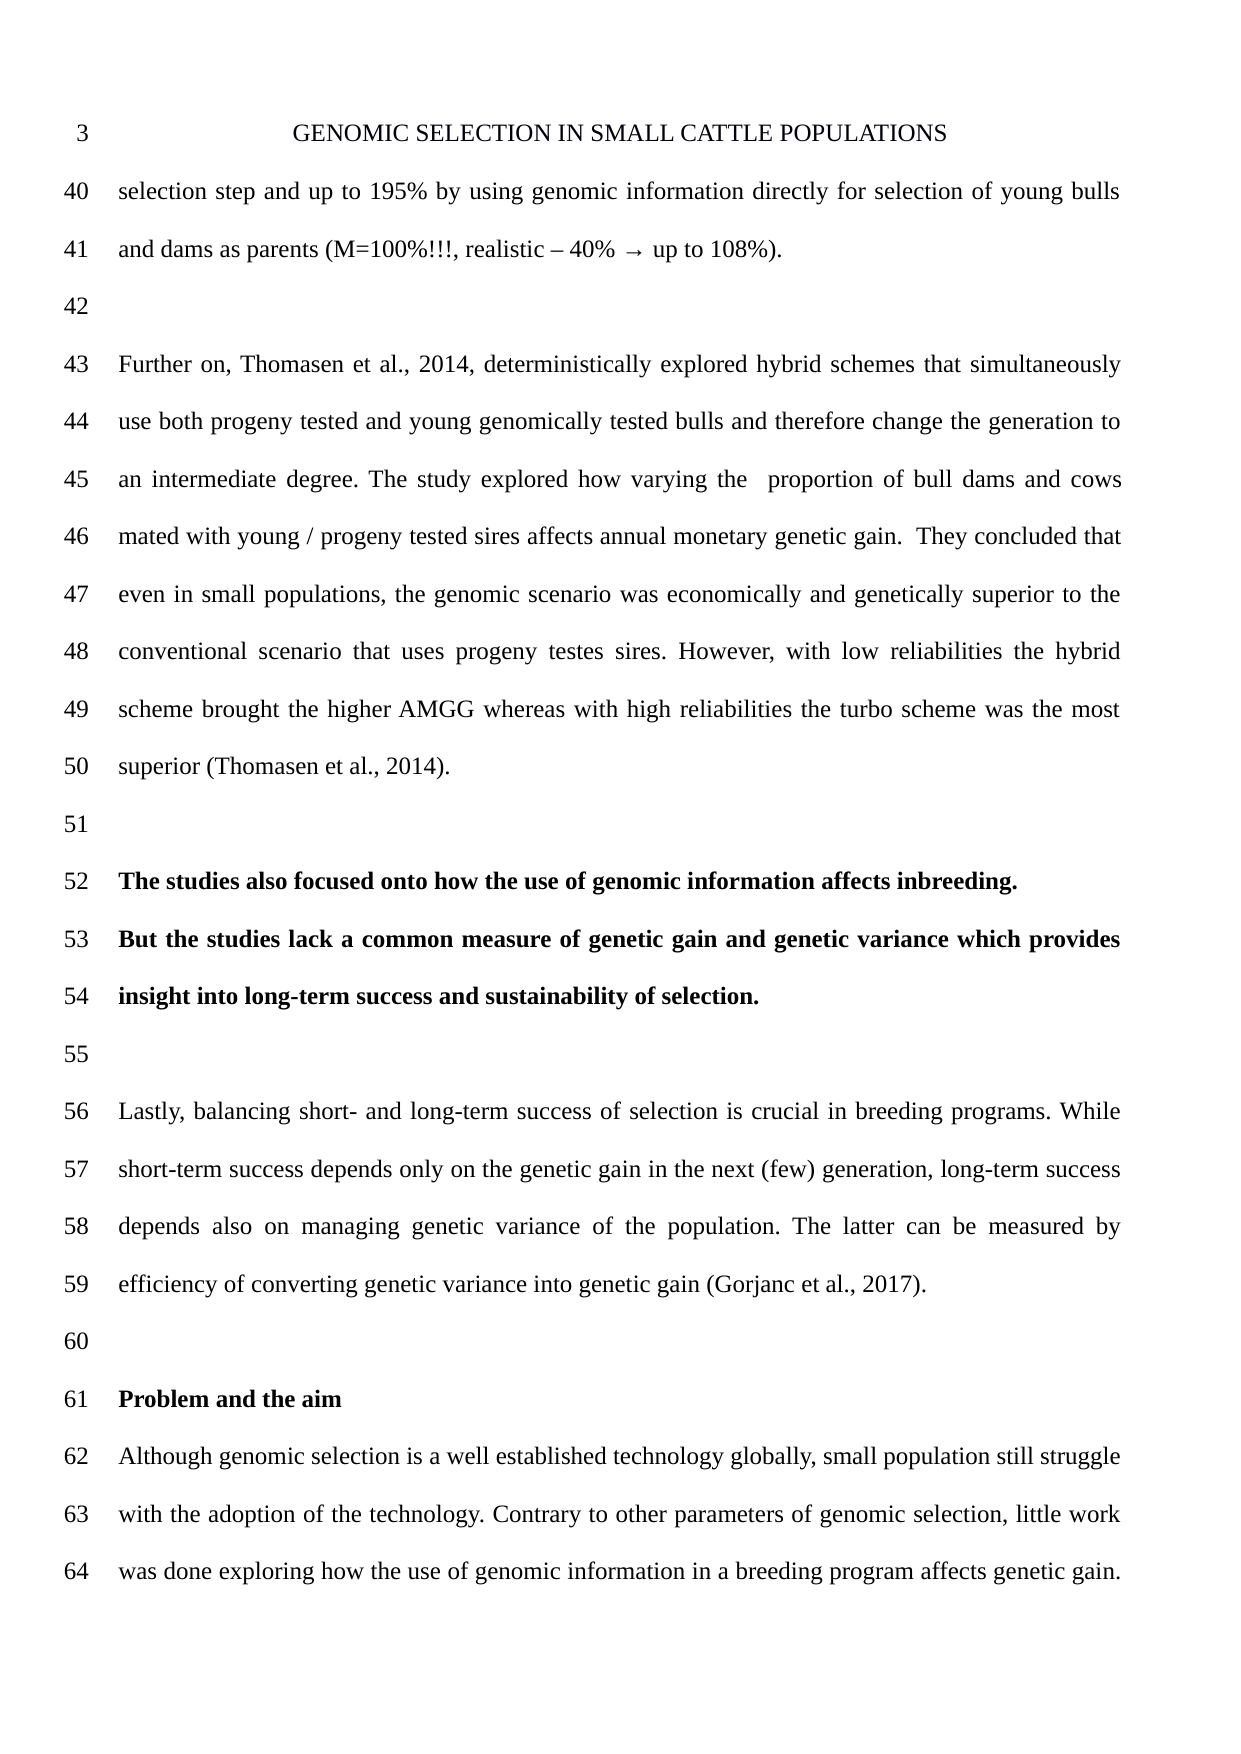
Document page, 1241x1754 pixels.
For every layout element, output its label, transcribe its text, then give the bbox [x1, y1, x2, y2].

text Problem and the aim [118, 1384, 1122, 1413]
text selection step and up to 195% by using genomic information directly for selection of young bulls and dams as parents (M=100%!!!, realistic – 40% → up to 108%). [118, 176, 1122, 263]
text Although genomic selection is a well established technology globally, small population still struggle with the adoption of the technology. Contrary to other parameters of genomic selection, little work was done exploring how the use of genomic information in a breeding program affects genetic gain. [118, 1441, 1122, 1585]
text The studies also focused onto how the use of genomic information affects inbreeding. [118, 866, 1122, 895]
text But the studies lack a common measure of genetic gain and genetic variance which provides insight into long-term success and sustainability of selection. [118, 924, 1122, 1010]
text Lastly, balancing short- and long-term success of selection is crucial in breeding programs. While short-term success depends only on the genetic gain in the next (few) generation, long-term success depends also on managing genetic variance of the population. The latter can be measured by efficiency of converting genetic variance into genetic gain (Gorjanc et al., 2017). [118, 1096, 1122, 1298]
text Further on, Thomasen et al., 2014, deterministically explored hybrid schemes that simultaneously use both progeny tested and young genomically tested bulls and therefore change the generation to an intermediate degree. The study explored how varying the proportion of bull dams and cows mated with young / progeny tested sires affects annual monetary genetic gain. They concluded that even in small populations, the genomic scenario was economically and genetically superior to the conventional scenario that uses progeny testes sires. However, with low reliabilities the hybrid scheme brought the higher AMGG whereas with high reliabilities the turbo scheme was the most superior (Thomasen et al., 2014). [118, 349, 1122, 780]
